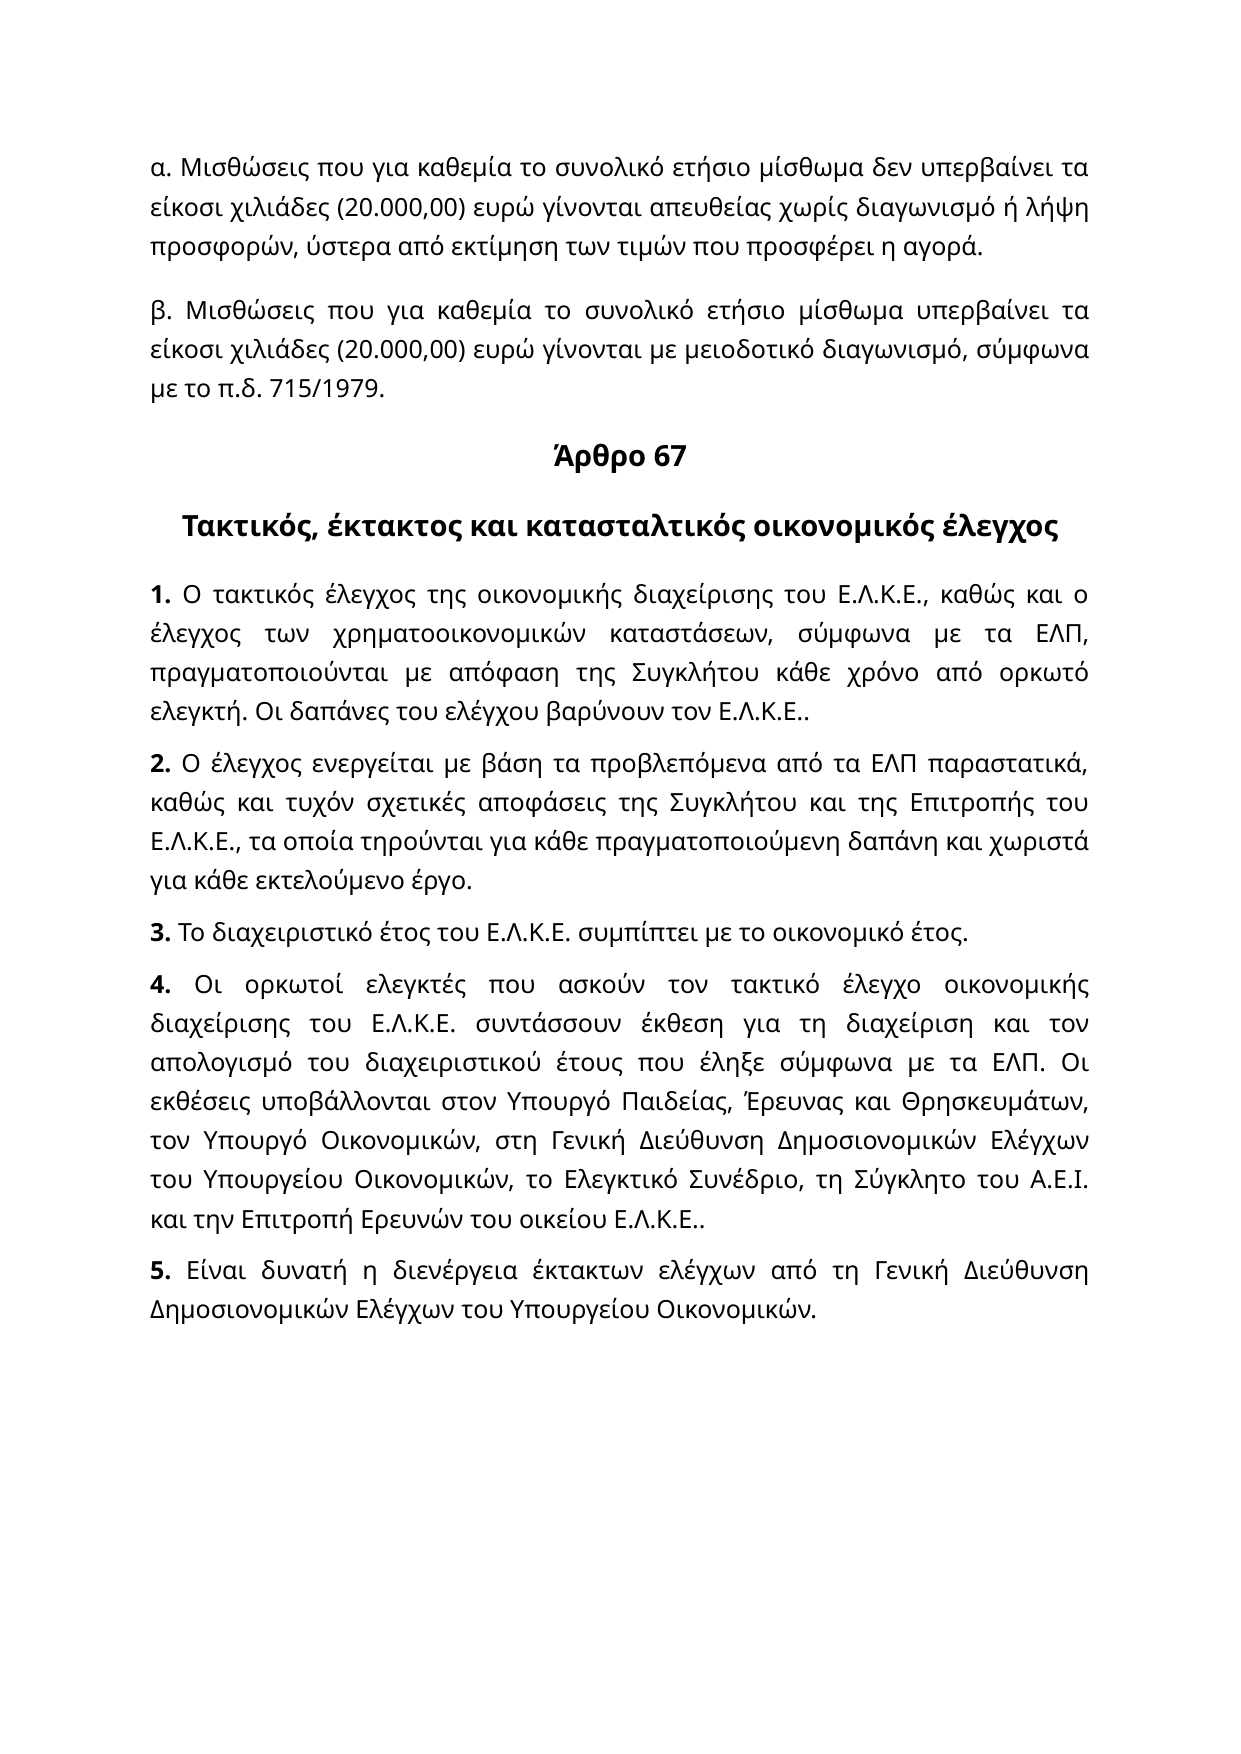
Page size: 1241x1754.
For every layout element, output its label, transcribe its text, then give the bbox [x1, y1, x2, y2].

text 3. Το διαχειριστικό έτος του Ε.Λ.Κ.Ε. συμπίπτει με το οικονομικό έτος. [150, 914, 1090, 949]
text 5. Είναι δυνατή η διενέργεια έκτακτων ελέγχων από τη Γενική Διεύθυνση Δημοσιονομικών Ελέγχων του Υπουργείου Οικονομικών. [150, 1253, 1090, 1326]
text 4. Οι ορκωτοί ελεγκτές που ασκούν τον τακτικό έλεγχο οικονομικής διαχείρισης του Ε.Λ.Κ.Ε. συντάσσουν έκθεση για τη διαχείριση και τον απολογισμό του διαχειριστικού έτους που έληξε σύμφωνα με τα ΕΛΠ. Οι εκθέσεις υποβάλλονται στον Υπουργό Παιδείας, Έρευνας και Θρησκευμάτων, τον Υπουργό Οικονομικών, στη Γενική Διεύθυνση Δημοσιονομικών Ελέγχων του Υπουργείου Οικονομικών, το Ελεγκτικό Συνέδριο, τη Σύγκλητο του Α.Ε.Ι. και την Επιτροπή Ερευνών του οικείου Ε.Λ.Κ.Ε.. [150, 966, 1090, 1235]
subtitle Τακτικός, έκτακτος και κατασταλτικός οικονομικός έλεγχος [150, 506, 1090, 545]
text β. Μισθώσεις που για καθεμία το συνολικό ετήσιο μίσθωμα υπερβαίνει τα είκοσι χιλιάδες (20.000,00) ευρώ γίνονται με μειοδοτικό διαγωνισμό, σύμφωνα με το π.δ. 715/1979. [150, 292, 1090, 405]
text 2. Ο έλεγχος ενεργείται με βάση τα προβλεπόμενα από τα ΕΛΠ παραστατικά, καθώς και τυχόν σχετικές αποφάσεις της Συγκλήτου και της Επιτροπής του Ε.Λ.Κ.Ε., τα οποία τηρούνται για κάθε πραγματοποιούμενη δαπάνη και χωριστά για κάθε εκτελούμενο έργο. [150, 745, 1090, 897]
text 1. Ο τακτικός έλεγχος της οικονομικής διαχείρισης του Ε.Λ.Κ.Ε., καθώς και ο έλεγχος των χρηματοοικονομικών καταστάσεων, σύμφωνα με τα ΕΛΠ, πραγματοποιούνται με απόφαση της Συγκλήτου κάθε χρόνο από ορκωτό ελεγκτή. Οι δαπάνες του ελέγχου βαρύνουν τον Ε.Λ.Κ.Ε.. [150, 576, 1090, 728]
subtitle Άρθρο 67 [150, 435, 1090, 475]
text α. Μισθώσεις που για καθεμία το συνολικό ετήσιο μίσθωμα δεν υπερβαίνει τα είκοσι χιλιάδες (20.000,00) ευρώ γίνονται απευθείας χωρίς διαγωνισμό ή λήψη προσφορών, ύστερα από εκτίμηση των τιμών που προσφέρει η αγορά. [150, 150, 1090, 262]
